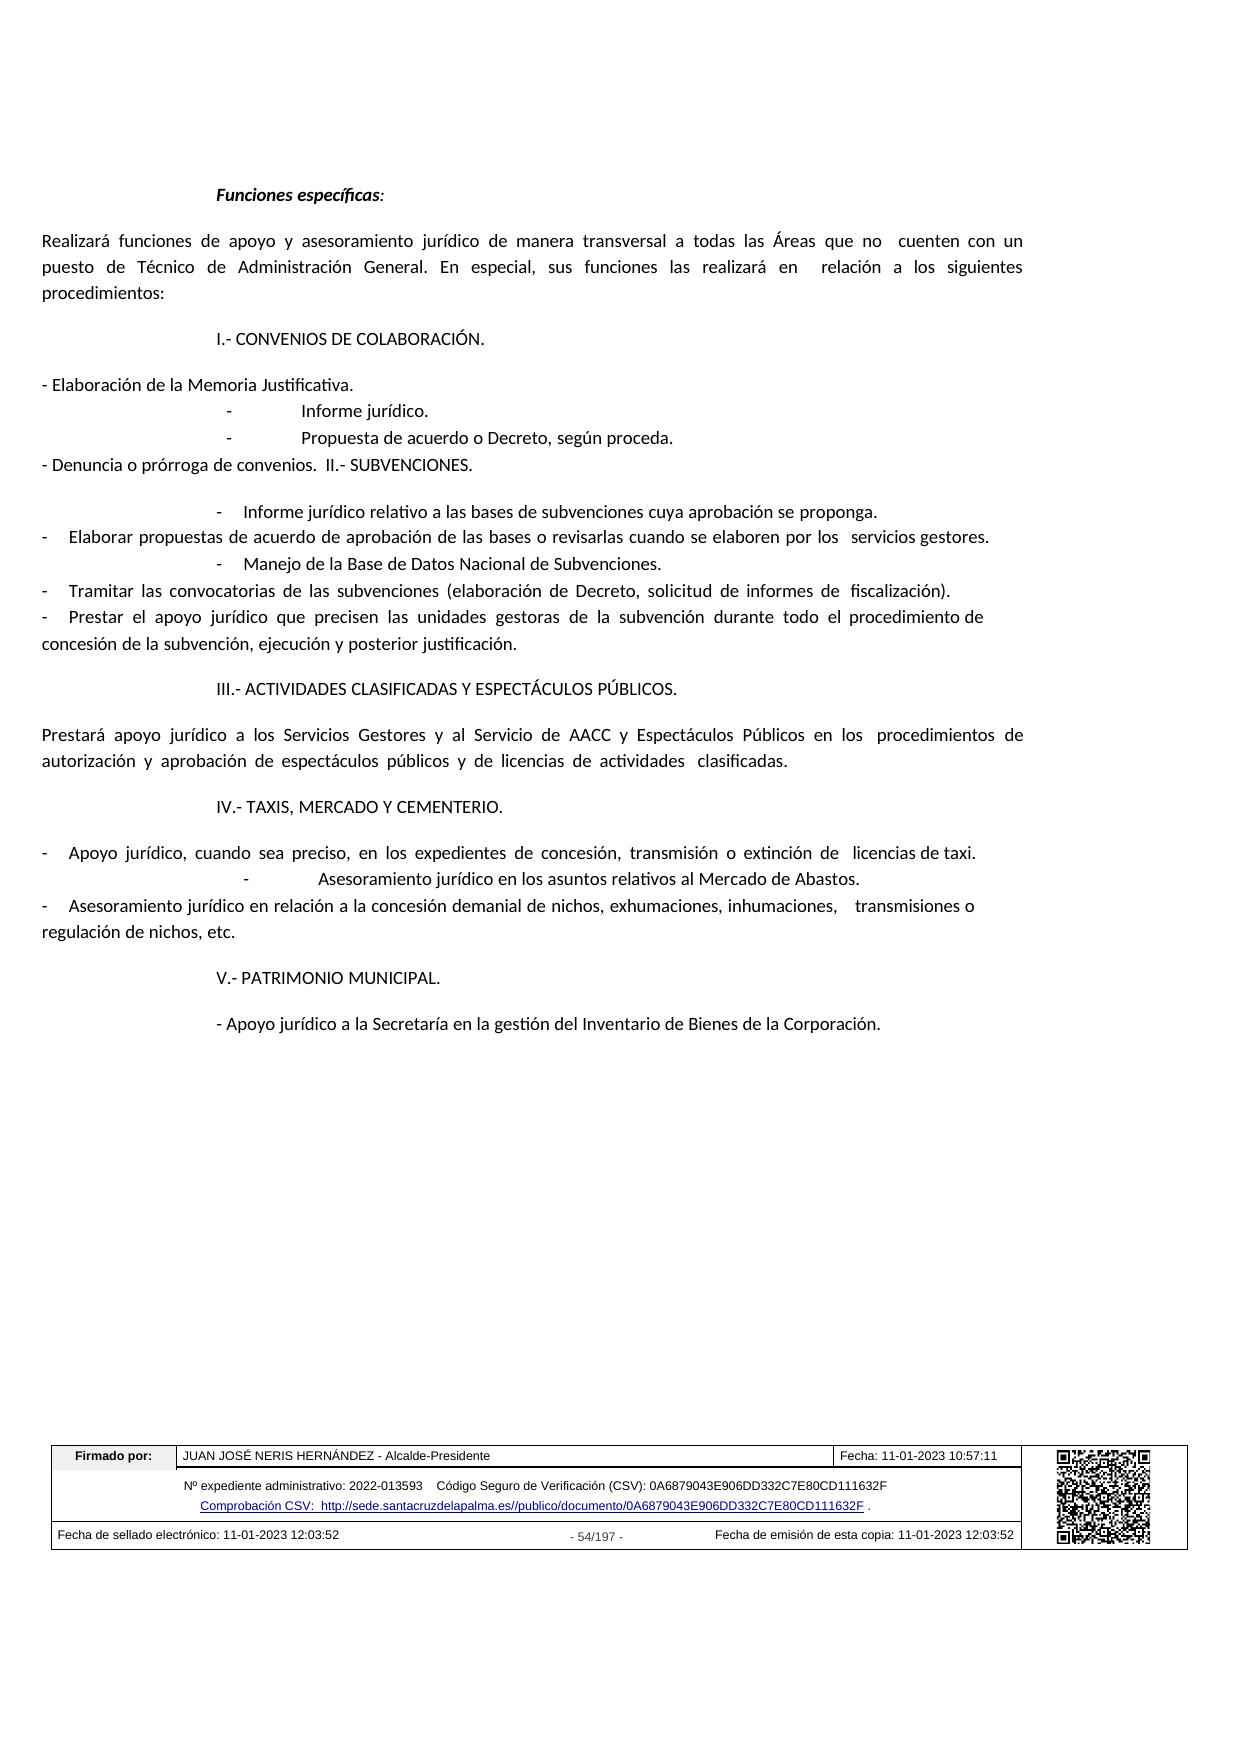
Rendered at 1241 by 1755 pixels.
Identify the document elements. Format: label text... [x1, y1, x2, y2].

list Apoyo jurídico a la Secretaría en la gestión del Inventario de Bienes de la Corporación. [216, 1012, 1199, 1035]
table_header Firmado por: [52, 1446, 176, 1466]
table_header Fecha: 11-01-2023 10:57:11 [834, 1446, 1021, 1466]
table_cell Fecha de sellado electrónico: 11-01-2023 12:03:52 - 54/197 - Fecha de emisión de esta copia: 11-01-2023 12:03:52 [52, 1522, 1021, 1549]
subtitle Funciones específicas: [216, 183, 1199, 206]
text V.- PATRIMONIO MUNICIPAL. [216, 966, 1199, 989]
text Prestará apoyo jurídico a los Servicios Gestores y al Servicio de AACC y Espectáculos Públicos en los procedimientos de autorización y aprobación de espectáculos públicos y de licencias de actividades clasificadas. [42, 723, 1024, 773]
list Prestar el apoyo jurídico que precisen las unidades gestoras de la subvención durante todo el procedimiento de concesión de la subvención, ejecución y posterior justificación. [42, 605, 1023, 654]
list Denuncia o prórroga de convenios. II.- SUBVENCIONES. [42, 453, 497, 476]
text III.- ACTIVIDADES CLASIFICADAS Y ESPECTÁCULOS PÚBLICOS. [216, 677, 1199, 700]
list Tramitar las convocatorias de las subvenciones (elaboración de Decreto, solicitud de informes de fiscalización). [42, 579, 1023, 602]
list Propuesta de acuerdo o Decreto, según proceda. [226, 426, 1199, 449]
list Elaboración de la Memoria Justificativa. [42, 373, 1199, 396]
list Manejo de la Base de Datos Nacional de Subvenciones. [216, 552, 1199, 575]
list Asesoramiento jurídico en relación a la concesión demanial de nichos, exhumaciones, inhumaciones, transmisiones o regulación de nichos, etc. [42, 894, 1023, 943]
list Apoyo jurídico, cuando sea preciso, en los expedientes de concesión, transmisión o extinción de licencias de taxi. [42, 841, 1023, 864]
list Asesoramiento jurídico en los asuntos relativos al Mercado de Abastos. [243, 868, 1199, 891]
text I.- CONVENIOS DE COLABORACIÓN. [216, 327, 1199, 350]
table_header [1022, 1446, 1187, 1549]
text IV.- TAXIS, MERCADO Y CEMENTERIO. [216, 795, 1199, 818]
list Elaborar propuestas de acuerdo de aprobación de las bases o revisarlas cuando se elaboren por los servicios gestores. [42, 526, 1023, 548]
list Informe jurídico. [226, 400, 1199, 423]
text Realizará funciones de apoyo y asesoramiento jurídico de manera transversal a todas las Áreas que no cuenten con un puesto de Técnico de Administración General. En especial, sus funciones las realizará en relación a los siguientes procedimientos: [42, 229, 1024, 304]
table_cell Nº expediente administrativo: 2022-013593 Código Seguro de Verificación (CSV): 0A6879043E906DD332C7E80CD111632F Comprobación CSV: http://sede.santacruzdelapalma.es//publico/documento/0A6879043E906DD332C7E80CD111632F . [52, 1468, 1021, 1521]
list Informe jurídico relativo a las bases de subvenciones cuya aprobación se proponga. [216, 506, 1199, 522]
table_header JUAN JOSÉ NERIS HERNÁNDEZ - Alcalde-Presidente [177, 1446, 833, 1466]
